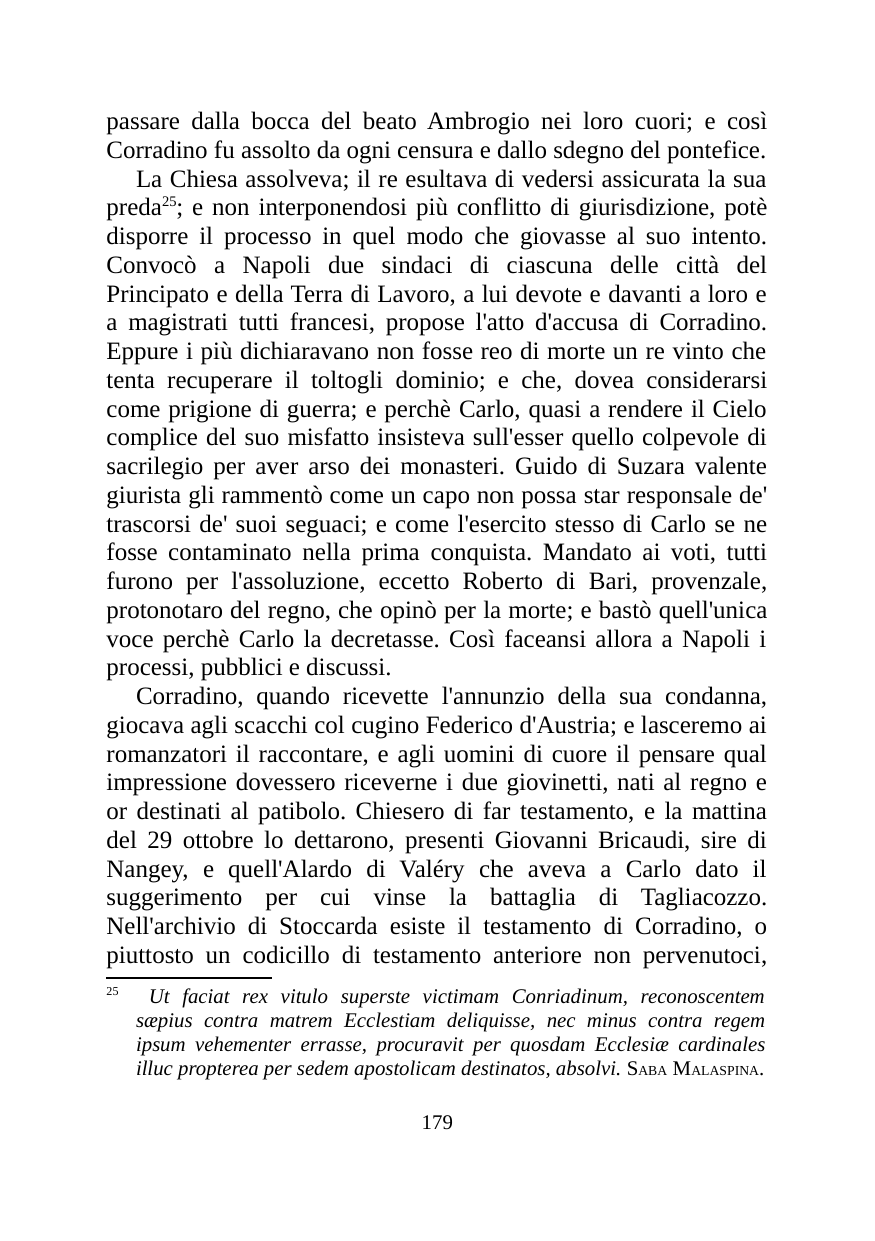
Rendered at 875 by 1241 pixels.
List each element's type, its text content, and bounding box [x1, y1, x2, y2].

text Ut faciat rex vitulo superste victimam Conriadinum, reconoscentem sæpius contra matrem Ecclestiam deliquisse, nec minus contra regem ipsum vehementer errasse, procuravit per quosdam Ecclesiæ cardinales illuc propterea per sedem apostolicam destinatos, absolvi. Saba Malaspina. [106, 984, 768, 1080]
text La Chiesa assolveva; il re esultava di vedersi assicurata la sua preda; e non interponendosi più conflitto di giurisdizione, potè disporre il processo in quel modo che giovasse al suo intento. Convocò a Napoli due sindaci di ciascuna delle città del Principato e della Terra di Lavoro, a lui devote e davanti a loro e a magistrati tutti francesi, propose l'atto d'accusa di Corradino. Eppure i più dichiaravano non fosse reo di morte un re vinto che tenta recuperare il toltogli dominio; e che, dovea considerarsi come prigione di guerra; e perchè Carlo, quasi a rendere il Cielo complice del suo misfatto insisteva sull'esser quello colpevole di sacrilegio per aver arso dei monasteri. Guido di Suzara valente giurista gli rammentò come un capo non possa star responsale de' trascorsi de' suoi seguaci; e come l'esercito stesso di Carlo se ne fosse contaminato nella prima conquista. Mandato ai voti, tutti furono per l'assoluzione, eccetto Roberto di Bari, provenzale, protonotaro del regno, che opinò per la morte; e bastò quell'unica voce perchè Carlo la decretasse. Così faceansi allora a Napoli i processi, pubblici e discussi. [106, 164, 768, 681]
text Corradino, quando ricevette l'annunzio della sua condanna, giocava agli scacchi col cugino Federico d'Austria; e lasceremo ai romanzatori il raccontare, e agli uomini di cuore il pensare qual impressione dovessero riceverne i due giovinetti, nati al regno e or destinati al patibolo. Chiesero di far testamento, e la mattina del 29 ottobre lo dettarono, presenti Giovanni Bricaudi, sire di Nangey, e quell'Alardo di Valéry che aveva a Carlo dato il suggerimento per cui vinse la battaglia di Tagliacozzo. Nell'archivio di Stoccarda esiste il testamento di Corradino, o piuttosto un codicillo di testamento anteriore non pervenutoci, [106, 681, 768, 969]
text passare dalla bocca del beato Ambrogio nei loro cuori; e così Corradino fu assolto da ogni censura e dallo sdegno del pontefice. [106, 106, 768, 164]
